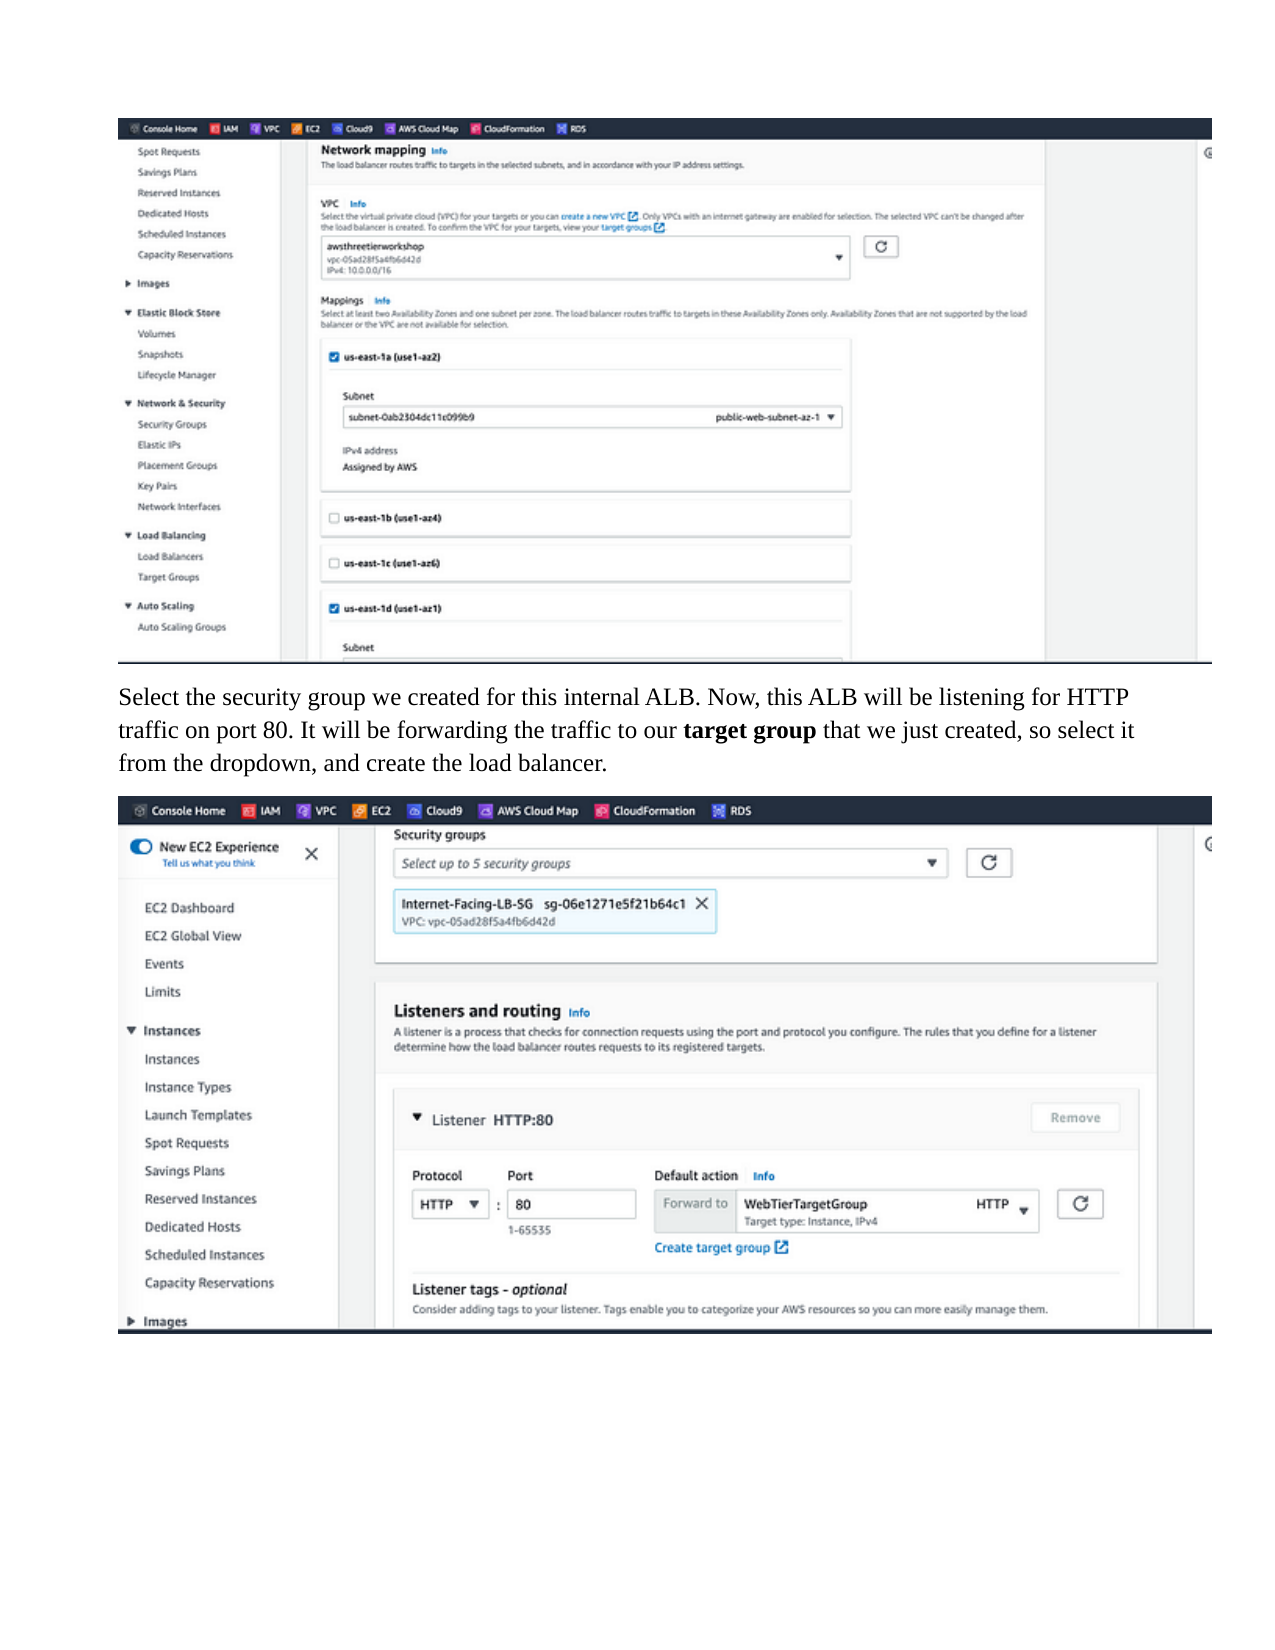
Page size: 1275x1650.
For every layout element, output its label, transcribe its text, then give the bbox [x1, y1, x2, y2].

picture [118, 796, 1212, 1334]
text Select the security group we created for this internal ALB. Now, this ALB will be listening for HTTP traffic on port 80. It will be forwarding the traffic to our target group that we just created, so select it from the dropdown, and create the load balancer. [118, 682, 1157, 777]
picture [118, 118, 1212, 664]
